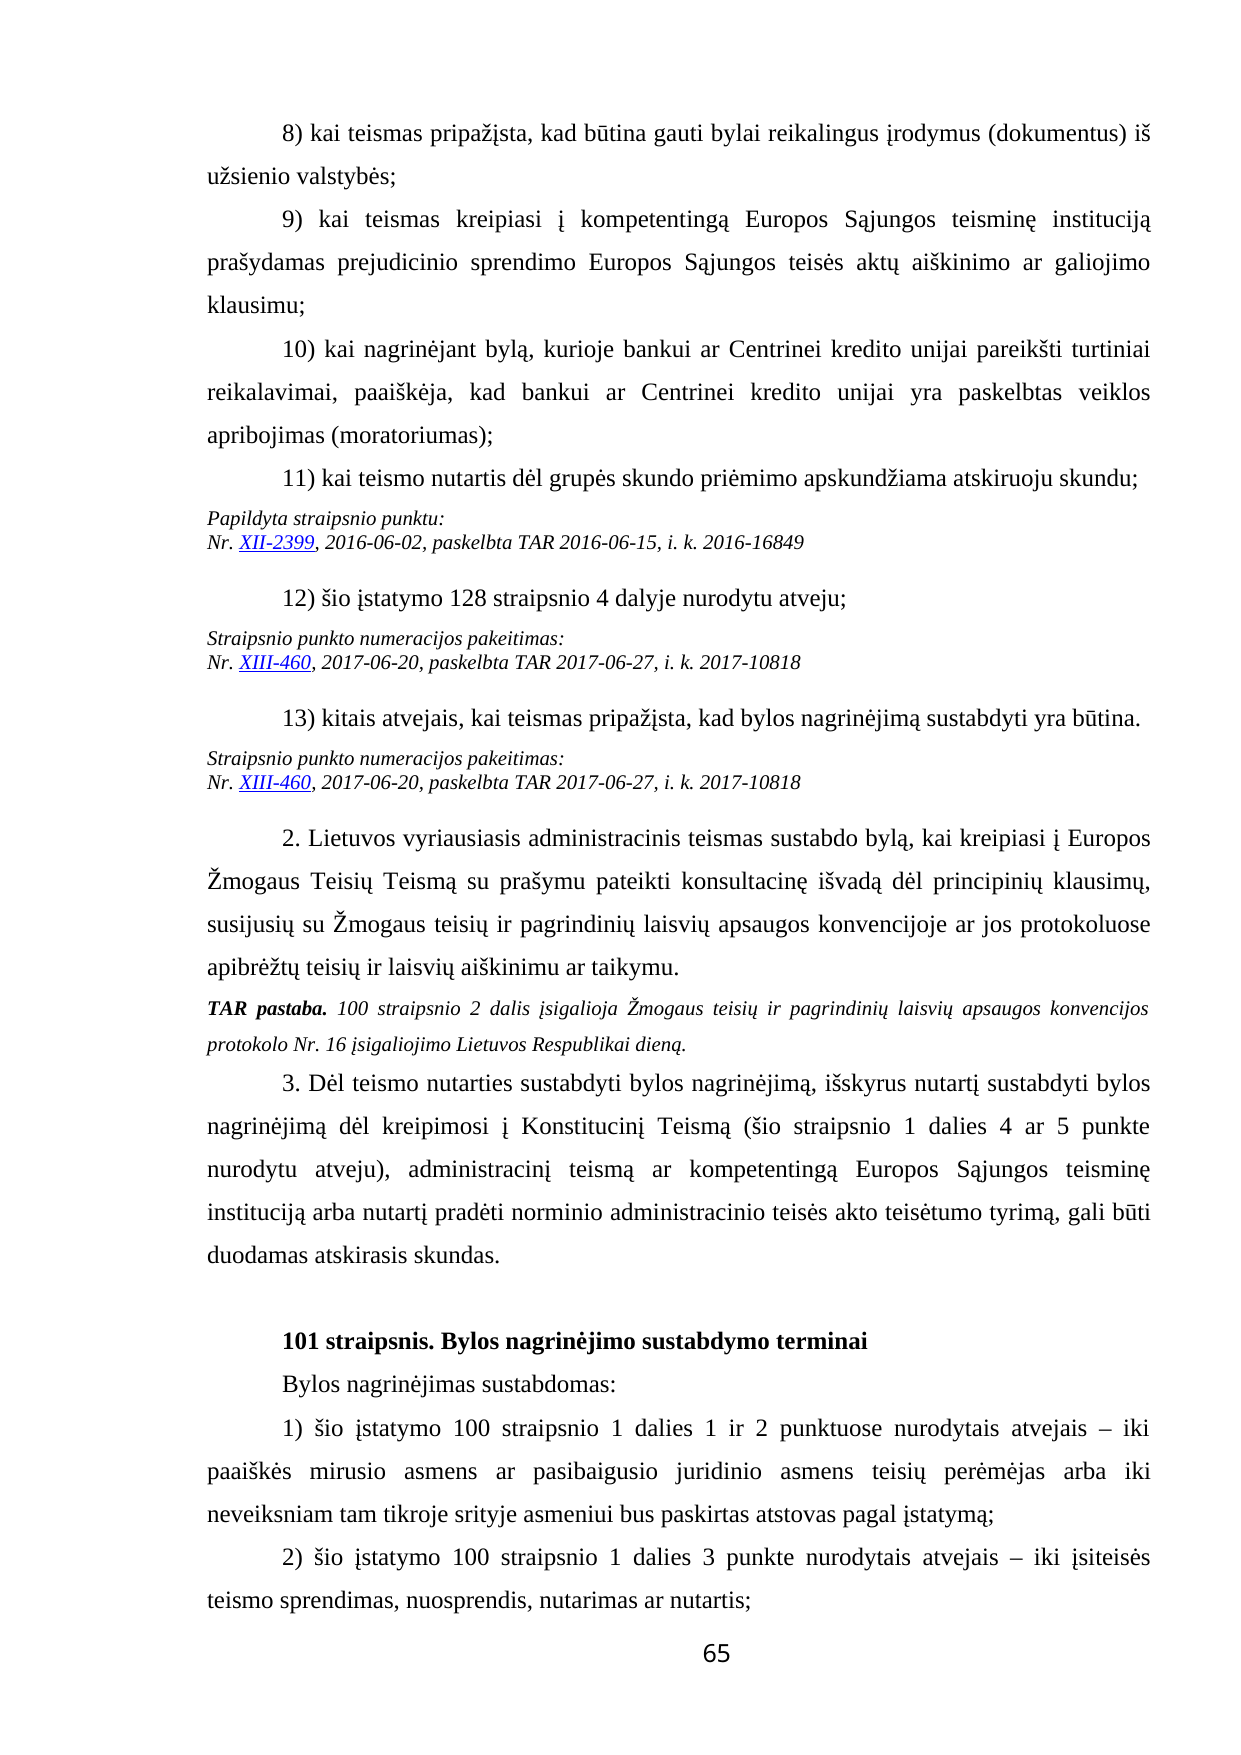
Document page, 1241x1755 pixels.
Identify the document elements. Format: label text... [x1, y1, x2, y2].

text Nr. XIII-460, 2017-06-20, paskelbta TAR 2017-06-27, i. k. 2017-10818 [207, 770, 1152, 794]
text 3. Dėl teismo nutarties sustabdyti bylos nagrinėjimą, išskyrus nutartį sustabdyti bylos nagrinėjimą dėl kreipimosi į Konstitucinį Teismą (šio straipsnio 1 dalies 4 ar 5 punkte nurodytu atveju), administracinį teismą ar kompetentingą Europos Sąjungos teisminę instituciją arba nutartį pradėti norminio administracinio teisės akto teisėtumo tyrimą, gali būti duodamas atskirasis skundas. [207, 1068, 1152, 1269]
text Straipsnio punkto numeracijos pakeitimas: [207, 746, 1152, 770]
text Nr. XIII-460, 2017-06-20, paskelbta TAR 2017-06-27, i. k. 2017-10818 [207, 650, 1152, 674]
text 12) šio įstatymo 128 straipsnio 4 dalyje nurodytu atveju; [207, 583, 1152, 612]
text 11) kai teismo nutartis dėl grupės skundo priėmimo apskundžiama atskiruoju skundu; [207, 463, 1152, 492]
text 101 straipsnis. Bylos nagrinėjimo sustabdymo terminai [207, 1326, 1152, 1355]
text Nr. XII-2399, 2016-06-02, paskelbta TAR 2016-06-15, i. k. 2016-16849 [207, 530, 1152, 554]
text Straipsnio punkto numeracijos pakeitimas: [207, 626, 1152, 650]
text 2) šio įstatymo 100 straipsnio 1 dalies 3 punkte nurodytais atvejais – iki įsiteisės teismo sprendimas, nuosprendis, nutarimas ar nutartis; [207, 1542, 1152, 1614]
text 9) kai teismas kreipiasi į kompetentingą Europos Sąjungos teisminę instituciją prašydamas prejudicinio sprendimo Europos Sąjungos teisės aktų aiškinimo ar galiojimo klausimu; [207, 204, 1152, 319]
text TAR pastaba. 100 straipsnio 2 dalis įsigalioja Žmogaus teisių ir pagrindinių laisvių apsaugos konvencijos protokolo Nr. 16 įsigaliojimo Lietuvos Respublikai dieną. [207, 996, 1152, 1056]
text 13) kitais atvejais, kai teismas pripažįsta, kad bylos nagrinėjimą sustabdyti yra būtina. [207, 703, 1152, 732]
text Bylos nagrinėjimas sustabdomas: [207, 1369, 1152, 1398]
text 1) šio įstatymo 100 straipsnio 1 dalies 1 ir 2 punktuose nurodytais atvejais – iki paaiškės mirusio asmens ar pasibaigusio juridinio asmens teisių perėmėjas arba iki neveiksniam tam tikroje srityje asmeniui bus paskirtas atstovas pagal įstatymą; [207, 1413, 1152, 1528]
text Papildyta straipsnio punktu: [207, 506, 1152, 530]
text 10) kai nagrinėjant bylą, kurioje bankui ar Centrinei kredito unijai pareikšti turtiniai reikalavimai, paaiškėja, kad bankui ar Centrinei kredito unijai yra paskelbtas veiklos apribojimas (moratoriumas); [207, 334, 1152, 449]
text 2. Lietuvos vyriausiasis administracinis teismas sustabdo bylą, kai kreipiasi į Europos Žmogaus Teisių Teismą su prašymu pateikti konsultacinę išvadą dėl principinių klausimų, susijusių su Žmogaus teisių ir pagrindinių laisvių apsaugos konvencijoje ar jos protokoluose apibrėžtų teisių ir laisvių aiškinimu ar taikymu. [207, 823, 1152, 981]
text 8) kai teismas pripažįsta, kad būtina gauti bylai reikalingus įrodymus (dokumentus) iš užsienio valstybės; [207, 118, 1152, 190]
